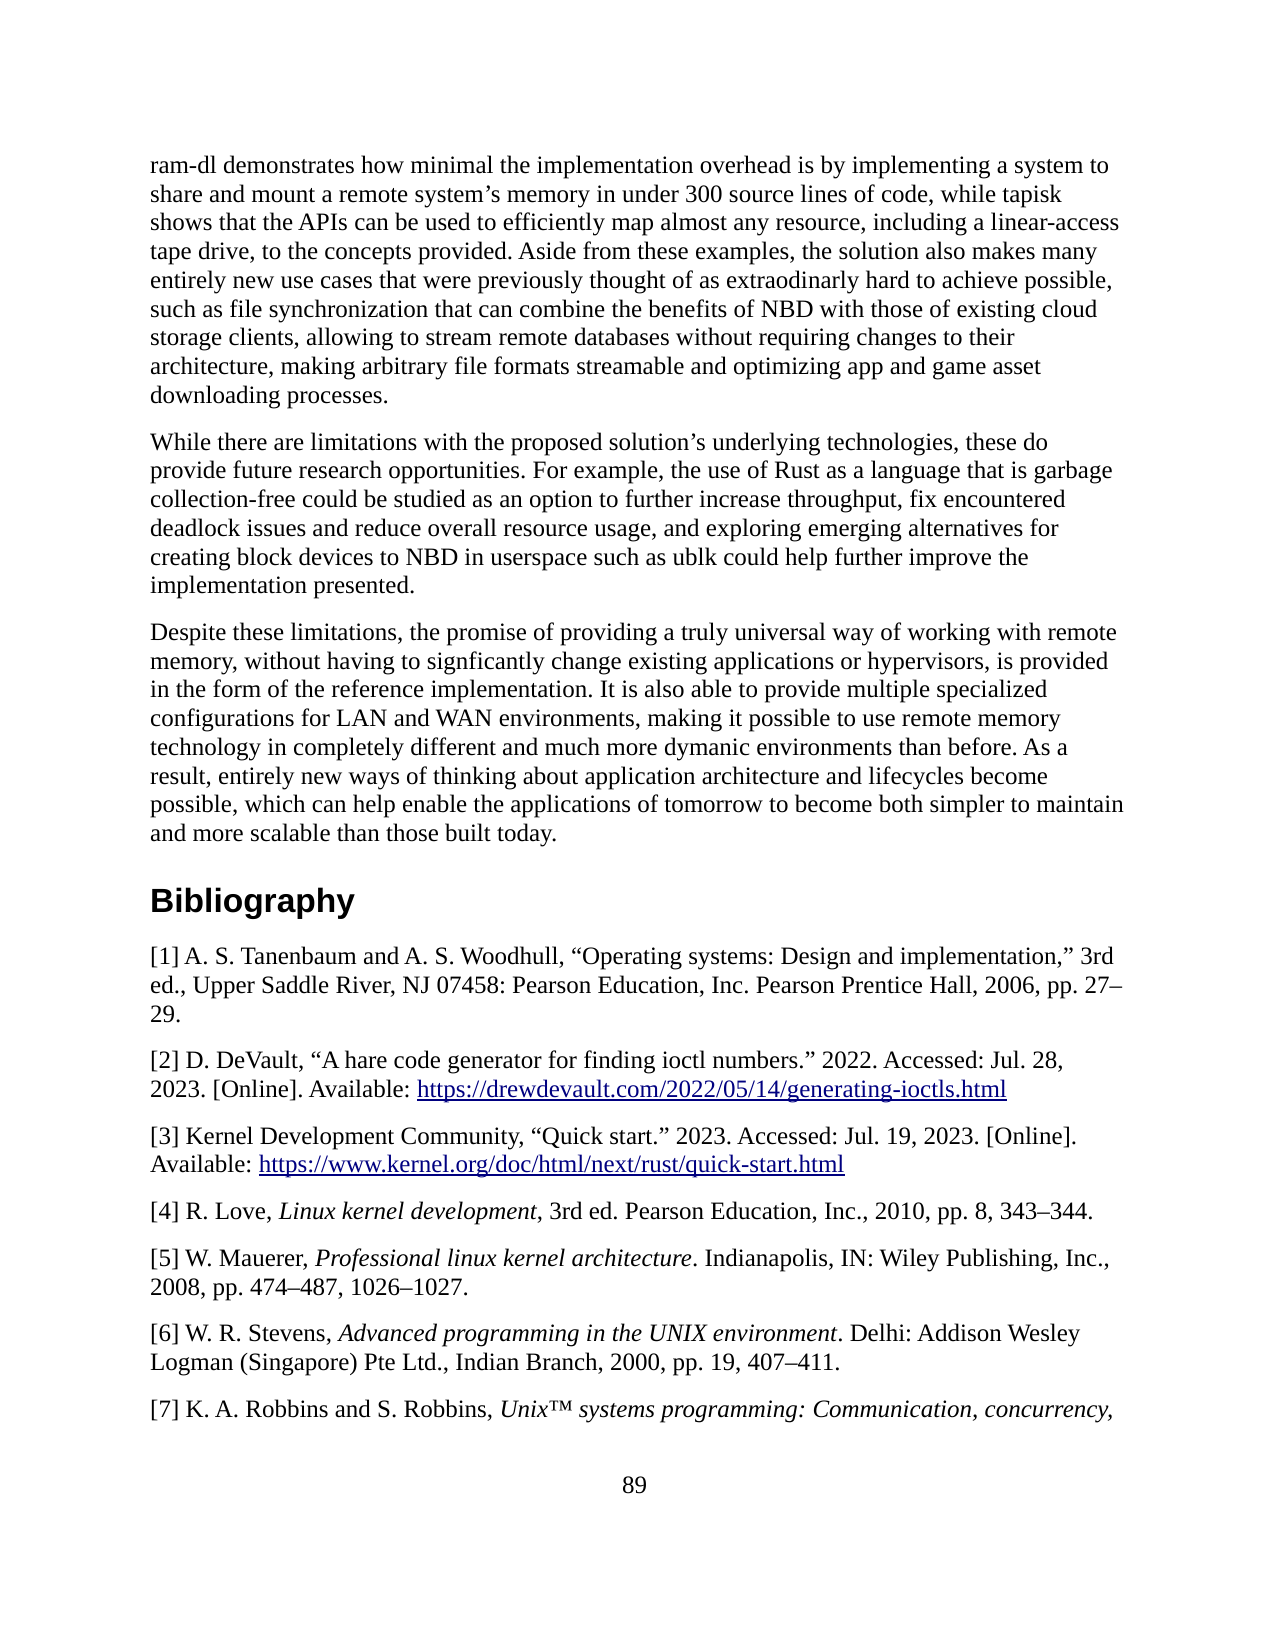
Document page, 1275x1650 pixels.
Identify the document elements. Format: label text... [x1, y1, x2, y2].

text [1] A. S. Tanenbaum and A. S. Woodhull, “Operating systems: Design and implementation,” 3rd ed., Upper Saddle River, NJ 07458: Pearson Education, Inc. Pearson Prentice Hall, 2006, pp. 27–29. [150, 941, 1125, 1027]
text Despite these limitations, the promise of providing a truly universal way of working with remote memory, without having to signficantly change existing applications or hypervisors, is provided in the form of the reference implementation. It is also able to provide multiple specialized configurations for LAN and WAN environments, making it possible to use remote memory technology in completely different and much more dymanic environments than before. As a result, entirely new ways of thinking about application architecture and lifecycles become possible, which can help enable the applications of tomorrow to become both simpler to maintain and more scalable than those built today. [150, 617, 1125, 847]
text [7] K. A. Robbins and S. Robbins, Unix™ systems programming: Communication, concurrency, [150, 1394, 1125, 1422]
text ram-dl demonstrates how minimal the implementation overhead is by implementing a system to share and mount a remote system’s memory in under 300 source lines of code, while tapisk shows that the APIs can be used to efficiently map almost any resource, including a linear-access tape drive, to the concepts provided. Aside from these examples, the solution also makes many entirely new use cases that were previously thought of as extraodinarly hard to achieve possible, such as file synchronization that can combine the benefits of NBD with those of existing cloud storage clients, allowing to stream remote databases without requiring changes to their architecture, making arbitrary file formats streamable and optimizing app and game asset downloading processes. [150, 150, 1125, 409]
text [4] R. Love, Linux kernel development, 3rd ed. Pearson Education, Inc., 2010, pp. 8, 343–344. [150, 1196, 1125, 1225]
text [6] W. R. Stevens, Advanced programming in the UNIX environment. Delhi: Addison Wesley Logman (Singapore) Pte Ltd., Indian Branch, 2000, pp. 19, 407–411. [150, 1318, 1125, 1376]
text [5] W. Mauerer, Professional linux kernel architecture. Indianapolis, IN: Wiley Publishing, Inc., 2008, pp. 474–487, 1026–1027. [150, 1243, 1125, 1300]
text [2] D. DeVault, “A hare code generator for finding ioctl numbers.” 2022. Accessed: Jul. 28, 2023. [Online]. Available: https://drewdevault.com/2022/05/14/generating-ioctls.html [150, 1045, 1125, 1103]
text While there are limitations with the proposed solution’s underlying technologies, these do provide future research opportunities. For example, the use of Rust as a language that is garbage collection-free could be studied as an option to further increase throughput, fix encountered deadlock issues and reduce overall resource usage, and exploring emerging alternatives for creating block devices to NBD in userspace such as ublk could help further improve the implementation presented. [150, 427, 1125, 599]
subtitle Bibliography [150, 881, 1125, 920]
text [3] Kernel Development Community, “Quick start.” 2023. Accessed: Jul. 19, 2023. [Online]. Available: https://www.kernel.org/doc/html/next/rust/quick-start.html [150, 1121, 1125, 1178]
